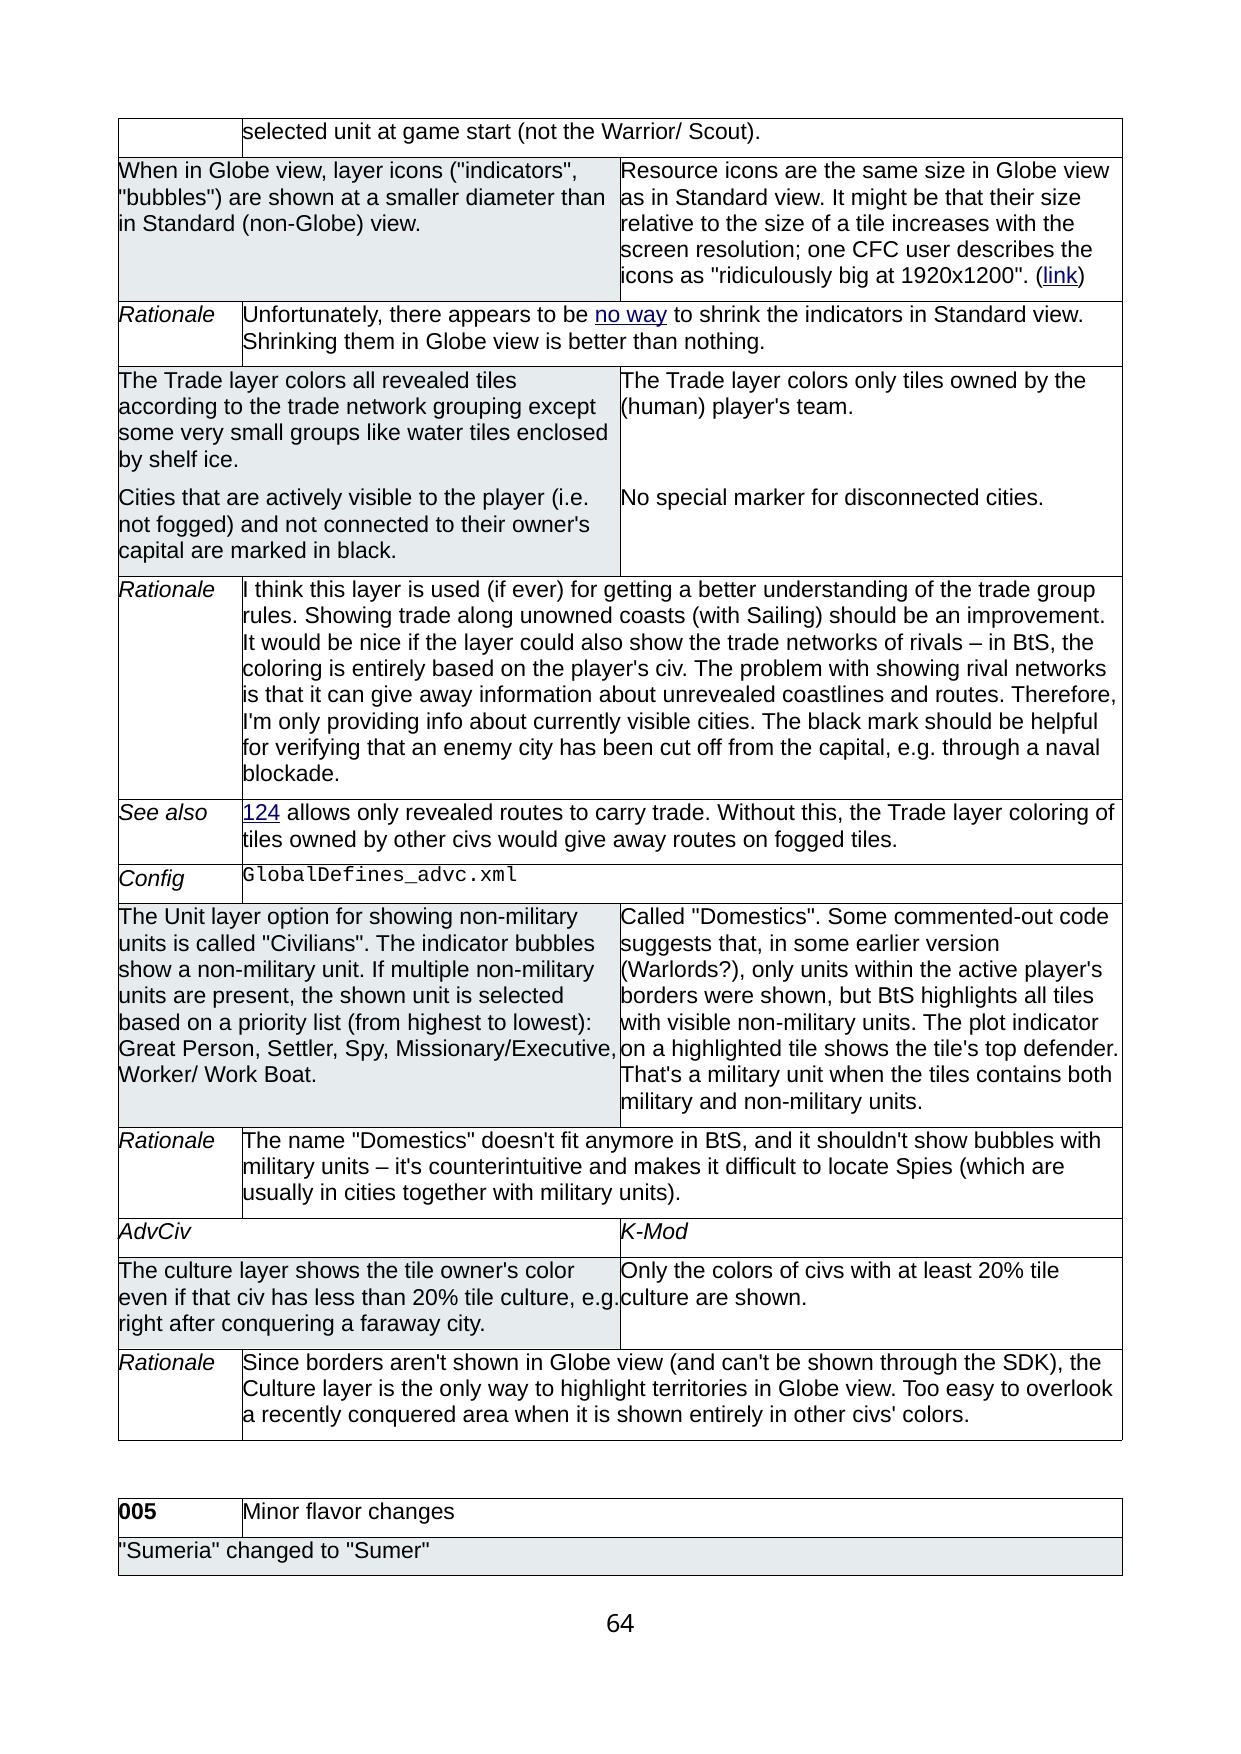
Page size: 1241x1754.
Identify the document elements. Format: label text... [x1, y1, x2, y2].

table_cell When in Globe view, layer icons ("indicators", "bubbles") are shown at a smaller diameter than in Standard (non-Globe) view. [119, 158, 620, 301]
table_cell Called "Domestics". Some commented-out code suggests that, in some earlier version (Warlords?), only units within the active player's borders were shown, but BtS highlights all tiles with visible non-military units. The plot indicator on a highlighted tile shows the tile's top defender. That's a military unit when the tiles contains both military and non-military units. [621, 904, 1122, 1127]
table_cell The Trade layer colors all revealed tiles according to the trade network grouping except some very small groups like water tiles enclosed by shelf ice. Cities that are actively visible to the player (i.e. not fogged) and not connected to their owner's capital are marked in black. [119, 367, 620, 576]
table_cell GlobalDefines_advc.xml [243, 865, 1122, 903]
table_cell Rationale [119, 577, 242, 799]
table_cell Config [119, 865, 242, 903]
table_cell The culture layer shows the tile owner's color even if that civ has less than 20% tile culture, e.g. right after conquering a faraway city. [119, 1258, 620, 1348]
table_cell Unfortunately, there appears to be no way to shrink the indicators in Standard view. Shrinking them in Globe view is better than nothing. [243, 302, 1122, 366]
table_cell Since borders aren't shown in Globe view (and can't be shown through the SDK), the Culture layer is the only way to highlight territories in Globe view. Too easy to overlook a recently conquered area when it is shown entirely in other civs' colors. [243, 1350, 1122, 1440]
table_cell I think this layer is used (if ever) for getting a better understanding of the trade group rules. Showing trade along unowned coasts (with Sailing) should be an improvement. It would be nice if the layer could also show the trade networks of rivals – in BtS, the coloring is entirely based on the player's civ. The problem with showing rival networks is that it can give away information about unrevealed coastlines and routes. Therefore, I'm only providing info about currently visible cities. The black mark should be helpful for verifying that an enemy city has been cut off from the capital, e.g. through a naval blockade. [243, 577, 1122, 799]
table_cell selected unit at game start (not the Warrior/ Scout). [243, 119, 1122, 157]
table_cell Only the colors of civs with at least 20% tile culture are shown. [621, 1258, 1122, 1348]
table_cell See also [119, 800, 242, 864]
table_cell Resource icons are the same size in Globe view as in Standard view. It might be that their size relative to the size of a tile increases with the screen resolution; one CFC user describes the icons as "ridiculously big at 1920x1200". (link) [621, 158, 1122, 301]
table_cell K-Mod [621, 1219, 1122, 1257]
table_cell Rationale [119, 1128, 242, 1218]
table_header 005 [119, 1499, 242, 1537]
table_cell The name "Domestics" doesn't fit anymore in BtS, and it shouldn't show bubbles with military units – it's counterintuitive and makes it difficult to locate Spies (which are usually in cities together with military units). [243, 1128, 1122, 1218]
table_cell "Sumeria" changed to "Sumer" [119, 1538, 1122, 1575]
table_cell [119, 119, 242, 157]
table_cell Rationale [119, 1350, 242, 1440]
table_cell 124 allows only revealed routes to carry trade. Without this, the Trade layer coloring of tiles owned by other civs would give away routes on fogged tiles. [243, 800, 1122, 864]
table_cell Rationale [119, 302, 242, 366]
table_cell The Unit layer option for showing non-military units is called "Civilians". The indicator bubbles show a non-military unit. If multiple non-military units are present, the shown unit is selected based on a priority list (from highest to lowest): Great Person, Settler, Spy, Missionary/Executive, Worker/ Work Boat. [119, 904, 620, 1127]
table_header Minor flavor changes [243, 1499, 1122, 1537]
table_cell AdvCiv [119, 1219, 620, 1257]
table_cell The Trade layer colors only tiles owned by the (human) player's team. No special marker for disconnected cities. [621, 367, 1122, 576]
